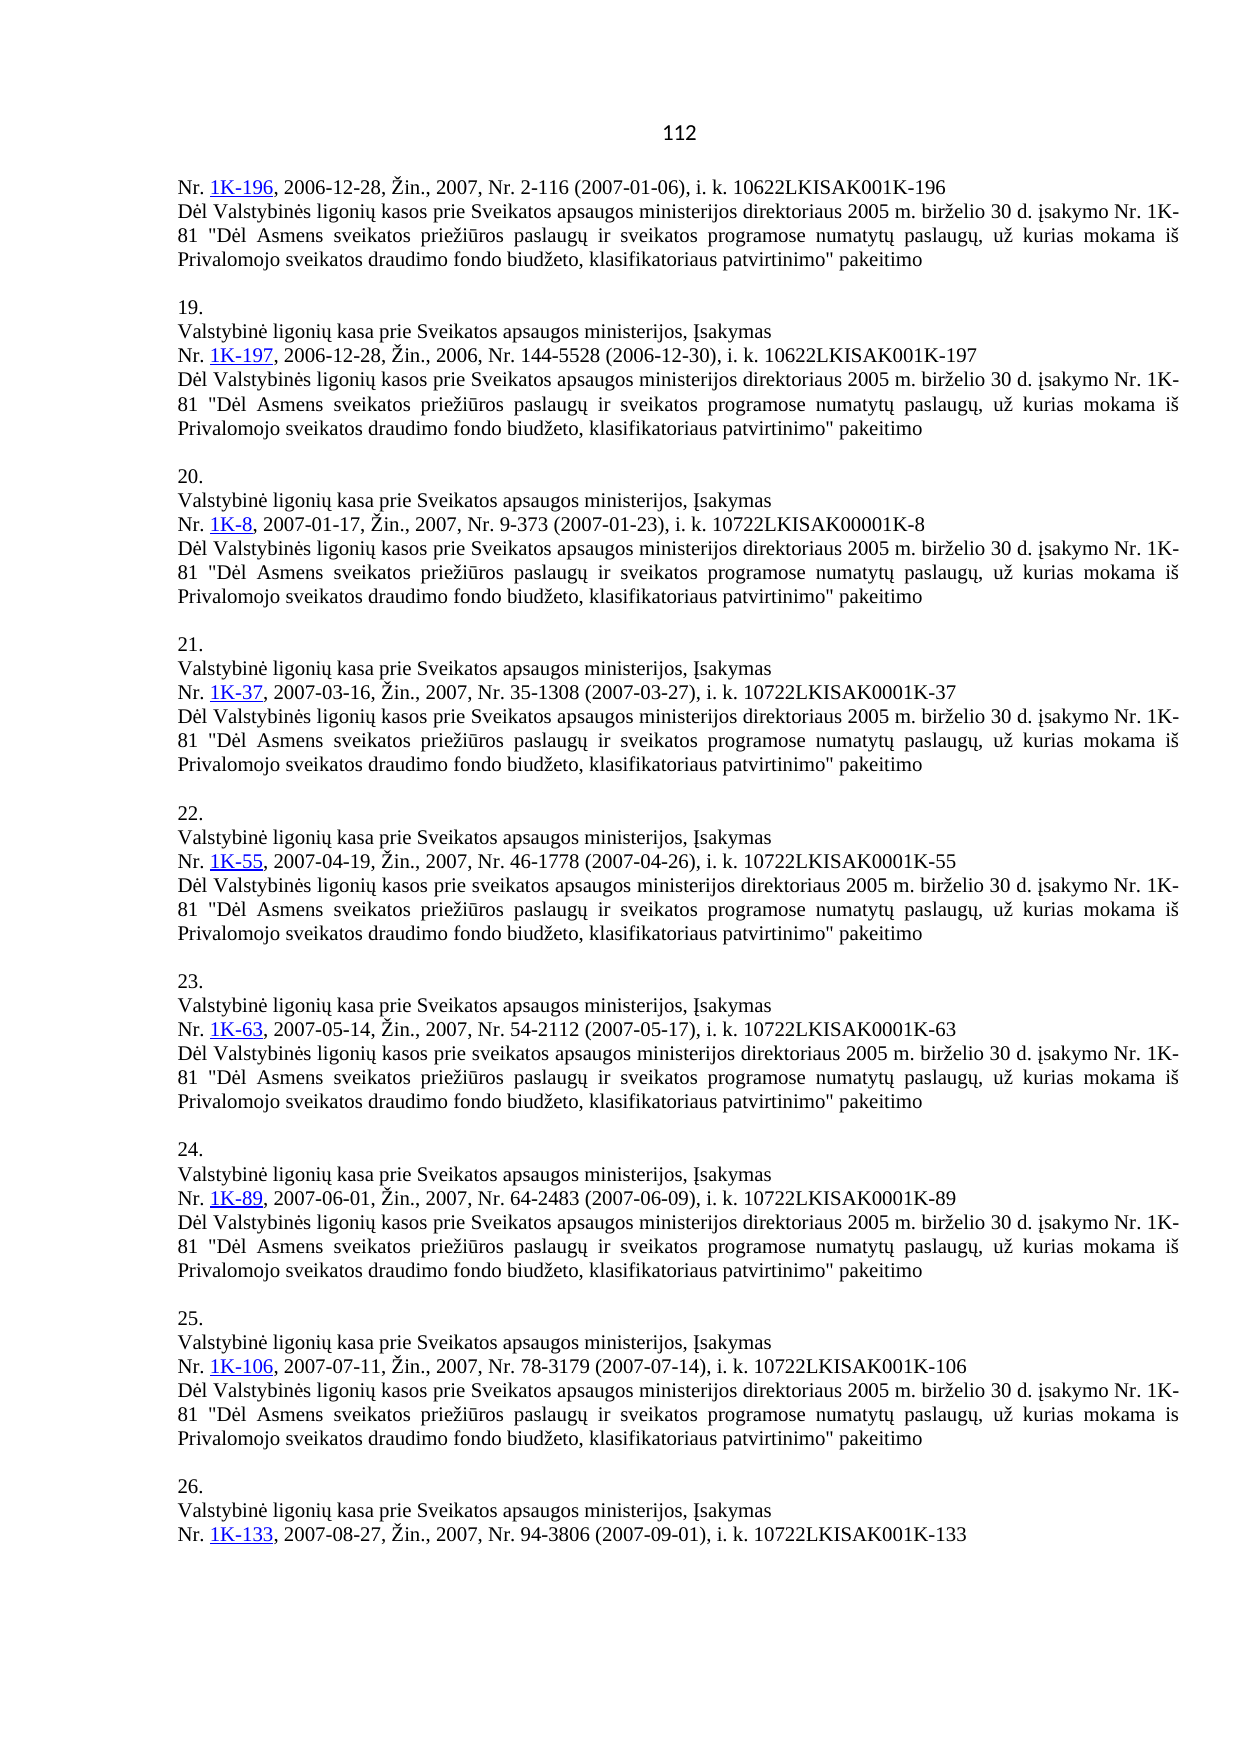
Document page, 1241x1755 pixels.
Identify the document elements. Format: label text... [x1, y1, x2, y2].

text 23. [177, 969, 1181, 993]
text Nr. 1K-106, 2007-07-11, Žin., 2007, Nr. 78-3179 (2007-07-14), i. k. 10722LKISAK001K-106 [177, 1354, 1181, 1378]
text Dėl Valstybinės ligonių kasos prie Sveikatos apsaugos ministerijos direktoriaus 2005 m. birželio 30 d. įsakymo Nr. 1K-81 "Dėl Asmens sveikatos priežiūros paslaugų ir sveikatos programose numatytų paslaugų, už kurias mokama iš Privalomojo sveikatos draudimo fondo biudžeto, klasifikatoriaus patvirtinimo" pakeitimo [177, 199, 1181, 271]
text Valstybinė ligonių kasa prie Sveikatos apsaugos ministerijos, Įsakymas [177, 1161, 1181, 1186]
text Valstybinė ligonių kasa prie Sveikatos apsaugos ministerijos, Įsakymas [177, 993, 1181, 1017]
text Nr. 1K-133, 2007-08-27, Žin., 2007, Nr. 94-3806 (2007-09-01), i. k. 10722LKISAK001K-133 [177, 1522, 1181, 1546]
text Nr. 1K-197, 2006-12-28, Žin., 2006, Nr. 144-5528 (2006-12-30), i. k. 10622LKISAK001K-197 [177, 343, 1181, 367]
text 25. [177, 1306, 1181, 1330]
text Valstybinė ligonių kasa prie Sveikatos apsaugos ministerijos, Įsakymas [177, 656, 1181, 680]
text Dėl Valstybinės ligonių kasos prie Sveikatos apsaugos ministerijos direktoriaus 2005 m. birželio 30 d. įsakymo Nr. 1K-81 "Dėl Asmens sveikatos priežiūros paslaugų ir sveikatos programose numatytų paslaugų, už kurias mokama iš Privalomojo sveikatos draudimo fondo biudžeto, klasifikatoriaus patvirtinimo" pakeitimo [177, 1209, 1181, 1282]
text Dėl Valstybinės ligonių kasos prie sveikatos apsaugos ministerijos direktoriaus 2005 m. birželio 30 d. įsakymo Nr. 1K-81 "Dėl Asmens sveikatos priežiūros paslaugų ir sveikatos programose numatytų paslaugų, už kurias mokama iš Privalomojo sveikatos draudimo fondo biudžeto, klasifikatoriaus patvirtinimo" pakeitimo [177, 1041, 1181, 1113]
text Dėl Valstybinės ligonių kasos prie Sveikatos apsaugos ministerijos direktoriaus 2005 m. birželio 30 d. įsakymo Nr. 1K-81 "Dėl Asmens sveikatos priežiūros paslaugų ir sveikatos programose numatytų paslaugų, už kurias mokama is Privalomojo sveikatos draudimo fondo biudžeto, klasifikatoriaus patvirtinimo" pakeitimo [177, 1378, 1181, 1450]
text Nr. 1K-55, 2007-04-19, Žin., 2007, Nr. 46-1778 (2007-04-26), i. k. 10722LKISAK0001K-55 [177, 849, 1181, 873]
text 24. [177, 1137, 1181, 1161]
text Nr. 1K-196, 2006-12-28, Žin., 2007, Nr. 2-116 (2007-01-06), i. k. 10622LKISAK001K-196 [177, 175, 1181, 199]
text Dėl Valstybinės ligonių kasos prie Sveikatos apsaugos ministerijos direktoriaus 2005 m. birželio 30 d. įsakymo Nr. 1K-81 "Dėl Asmens sveikatos priežiūros paslaugų ir sveikatos programose numatytų paslaugų, už kurias mokama iš Privalomojo sveikatos draudimo fondo biudžeto, klasifikatoriaus patvirtinimo" pakeitimo [177, 536, 1181, 608]
text Valstybinė ligonių kasa prie Sveikatos apsaugos ministerijos, Įsakymas [177, 488, 1181, 512]
text Valstybinė ligonių kasa prie Sveikatos apsaugos ministerijos, Įsakymas [177, 319, 1181, 343]
text Valstybinė ligonių kasa prie Sveikatos apsaugos ministerijos, Įsakymas [177, 1330, 1181, 1354]
text 22. [177, 801, 1181, 824]
text 20. [177, 464, 1181, 488]
text Nr. 1K-63, 2007-05-14, Žin., 2007, Nr. 54-2112 (2007-05-17), i. k. 10722LKISAK0001K-63 [177, 1017, 1181, 1041]
text Dėl Valstybinės ligonių kasos prie Sveikatos apsaugos ministerijos direktoriaus 2005 m. birželio 30 d. įsakymo Nr. 1K-81 "Dėl Asmens sveikatos priežiūros paslaugų ir sveikatos programose numatytų paslaugų, už kurias mokama iš Privalomojo sveikatos draudimo fondo biudžeto, klasifikatoriaus patvirtinimo" pakeitimo [177, 367, 1181, 439]
text Dėl Valstybinės ligonių kasos prie sveikatos apsaugos ministerijos direktoriaus 2005 m. birželio 30 d. įsakymo Nr. 1K-81 "Dėl Asmens sveikatos priežiūros paslaugų ir sveikatos programose numatytų paslaugų, už kurias mokama iš Privalomojo sveikatos draudimo fondo biudžeto, klasifikatoriaus patvirtinimo" pakeitimo [177, 873, 1181, 945]
text Nr. 1K-8, 2007-01-17, Žin., 2007, Nr. 9-373 (2007-01-23), i. k. 10722LKISAK00001K-8 [177, 512, 1181, 536]
text Valstybinė ligonių kasa prie Sveikatos apsaugos ministerijos, Įsakymas [177, 824, 1181, 849]
text Dėl Valstybinės ligonių kasos prie Sveikatos apsaugos ministerijos direktoriaus 2005 m. birželio 30 d. įsakymo Nr. 1K-81 "Dėl Asmens sveikatos priežiūros paslaugų ir sveikatos programose numatytų paslaugų, už kurias mokama iš Privalomojo sveikatos draudimo fondo biudžeto, klasifikatoriaus patvirtinimo" pakeitimo [177, 704, 1181, 776]
text Nr. 1K-37, 2007-03-16, Žin., 2007, Nr. 35-1308 (2007-03-27), i. k. 10722LKISAK0001K-37 [177, 680, 1181, 704]
text 26. [177, 1474, 1181, 1498]
text Nr. 1K-89, 2007-06-01, Žin., 2007, Nr. 64-2483 (2007-06-09), i. k. 10722LKISAK0001K-89 [177, 1186, 1181, 1209]
text 19. [177, 295, 1181, 319]
text Valstybinė ligonių kasa prie Sveikatos apsaugos ministerijos, Įsakymas [177, 1498, 1181, 1522]
text 21. [177, 632, 1181, 656]
